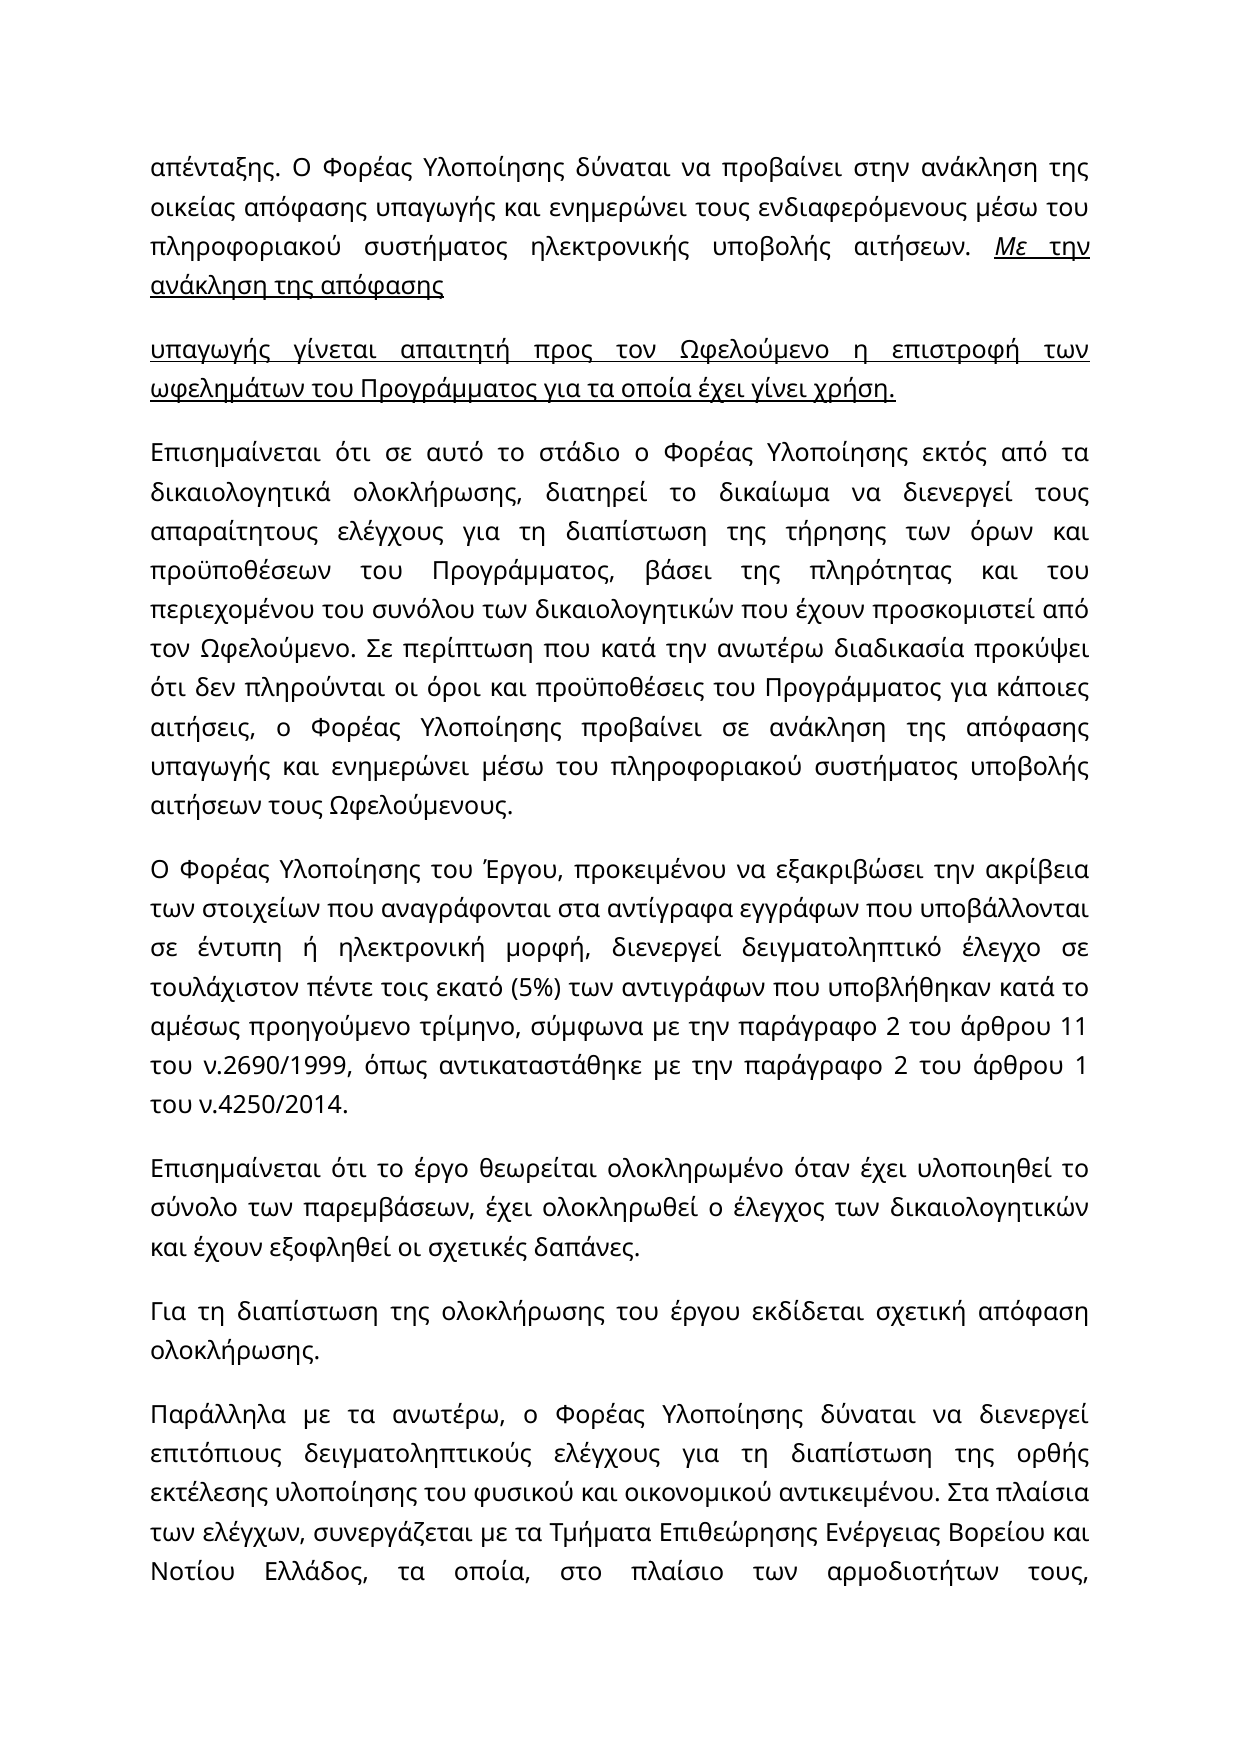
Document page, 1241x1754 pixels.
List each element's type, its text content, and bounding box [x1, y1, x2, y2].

text Για τη διαπίστωση της ολοκλήρωσης του έργου εκδίδεται σχετική απόφαση ολοκλήρωσης. [150, 1293, 1090, 1367]
text Ο Φορέας Υλοποίησης του Έργου, προκειμένου να εξακριβώσει την ακρίβεια των στοιχείων που αναγράφονται στα αντίγραφα εγγράφων που υποβάλλονται σε έντυπη ή ηλεκτρονική μορφή, διενεργεί δειγματοληπτικό έλεγχο σε τουλάχιστον πέντε τοις εκατό (5%) των αντιγράφων που υποβλήθηκαν κατά το αμέσως προηγούμενο τρίμηνο, σύμφωνα με την παράγραφο 2 του άρθρου 11 του ν.2690/1999, όπως αντικαταστάθηκε με την παράγραφο 2 του άρθρου 1 του ν.4250/2014. [150, 852, 1090, 1121]
text Επισημαίνεται ότι το έργο θεωρείται ολοκληρωμένο όταν έχει υλοποιηθεί το σύνολο των παρεμβάσεων, έχει ολοκληρωθεί ο έλεγχος των δικαιολογητικών και έχουν εξοφληθεί οι σχετικές δαπάνες. [150, 1151, 1090, 1263]
text Παράλληλα με τα ανωτέρω, ο Φορέας Υλοποίησης δύναται να διενεργεί επιτόπιους δειγματοληπτικούς ελέγχους για τη διαπίστωση της ορθής εκτέλεσης υλοποίησης του φυσικού και οικονομικού αντικειμένου. Στα πλαίσια των ελέγχων, συνεργάζεται με τα Τμήματα Επιθεώρησης Ενέργειας Βορείου και Νοτίου Ελλάδος, τα οποία, στο πλαίσιο των αρμοδιοτήτων τους, [150, 1397, 1090, 1587]
text υπαγωγής γίνεται απαιτητή προς τον Ωφελούμενο η επιστροφή των [150, 332, 1090, 361]
text Επισημαίνεται ότι σε αυτό το στάδιο ο Φορέας Υλοποίησης εκτός από τα δικαιολογητικά ολοκλήρωσης, διατηρεί το δικαίωμα να διενεργεί τους απαραίτητους ελέγχους για τη διαπίστωση της τήρησης των όρων και προϋποθέσεων του Προγράμματος, βάσει της πληρότητας και του περιεχομένου του συνόλου των δικαιολογητικών που έχουν προσκομιστεί από τον Ωφελούμενο. Σε περίπτωση που κατά την ανωτέρω διαδικασία προκύψει ότι δεν πληρούνται οι όροι και προϋποθέσεις του Προγράμματος για κάποιες αιτήσεις, ο Φορέας Υλοποίησης προβαίνει σε ανάκληση της απόφασης υπαγωγής και ενημερώνει μέσω του πληροφοριακού συστήματος υποβολής αιτήσεων τους Ωφελούμενους. [150, 435, 1090, 822]
text ωφελημάτων του Προγράμματος για τα οποία έχει γίνει χρήση. [150, 362, 1090, 405]
text απένταξης. Ο Φορέας Υλοποίησης δύναται να προβαίνει στην ανάκληση της οικείας απόφασης υπαγωγής και ενημερώνει τους ενδιαφερόμενους μέσω του πληροφοριακού συστήματος ηλεκτρονικής υποβολής αιτήσεων. Με την ανάκληση της απόφασης [150, 150, 1090, 302]
